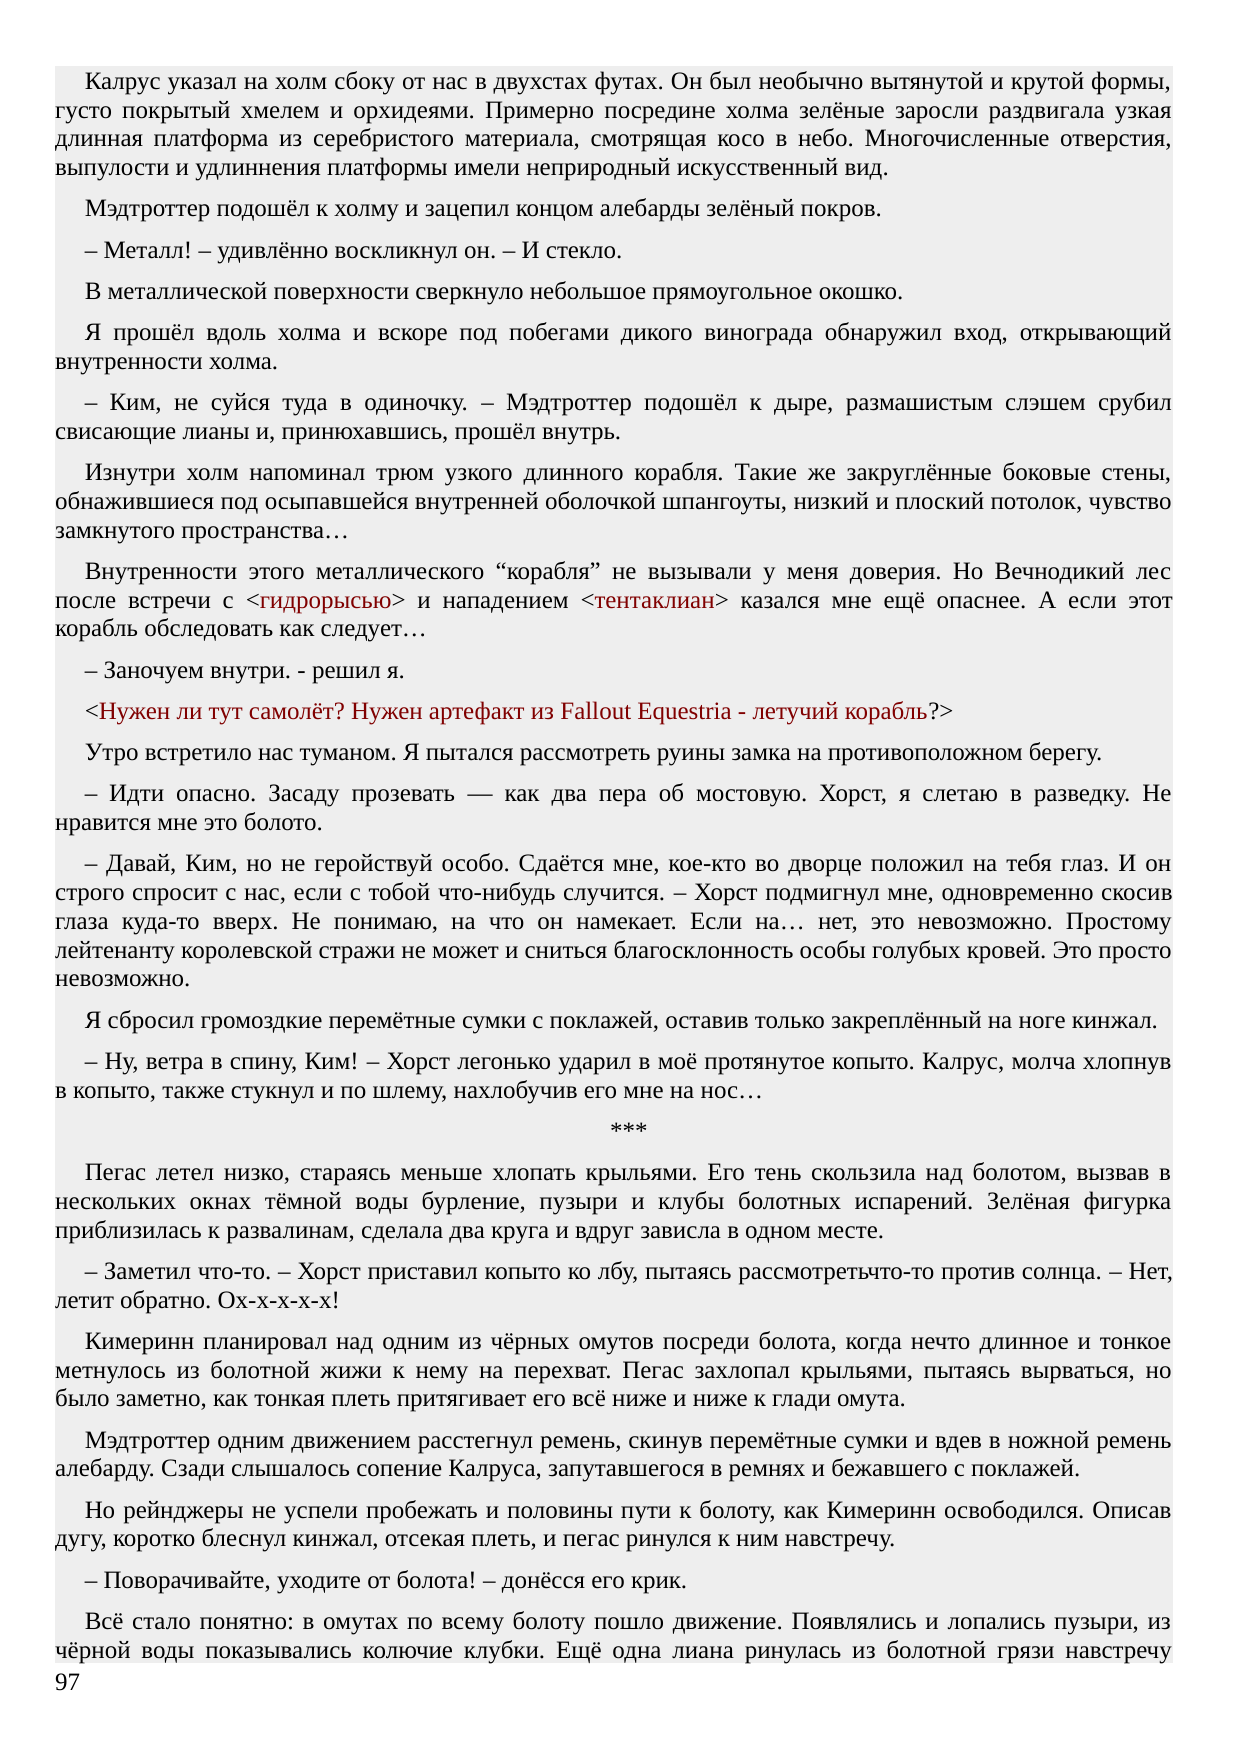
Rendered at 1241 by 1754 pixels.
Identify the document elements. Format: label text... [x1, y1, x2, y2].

text – Ну, ветра в спину, Ким! – Хорст легонько ударил в моё протянутое копыто. Калрус, молча хлопнув в копыто, также стукнул и по шлему, нахлобучив его мне на нос… [55, 1046, 1173, 1103]
text Внутренности этого металлического “корабля” не вызывали у меня доверия. Но Вечнодикий лес после встречи с <гидрорысью> и нападением <тентаклиан> казался мне ещё опаснее. А если этот корабль обследовать как следует… [55, 556, 1173, 642]
text Всё стало понятно: в омутах по всему болоту пошло движение. Появлялись и лопались пузыри, из чёрной воды показывались колючие клубки. Ещё одна лиана ринулась из болотной грязи навстречу [55, 1606, 1173, 1663]
text Кимеринн планировал над одним из чёрных омутов посреди болота, когда нечто длинное и тонкое метнулось из болотной жижи к нему на перехват. Пегас захлопал крыльями, пытаясь вырваться, но было заметно, как тонкая плеть притягивает его всё ниже и ниже к глади омута. [55, 1326, 1173, 1412]
text – Давай, Ким, но не геройствуй особо. Сдаётся мне, кое-кто во дворце положил на тебя глаз. И он строго спросит с нас, если с тобой что-нибудь случится. – Хорст подмигнул мне, одновременно скосив глаза куда-то вверх. Не понимаю, на что он намекает. Если на… нет, это невозможно. Простому лейтенанту королевской стражи не может и сниться благосклонность особы голубых кровей. Это просто невозможно. [55, 848, 1173, 992]
text – Заметил что-то. – Хорст приставил копыто ко лбу, пытаясь рассмотретьчто-то против солнца. – Нет, летит обратно. Ох-х-х-х-х! [55, 1256, 1173, 1313]
text – Поворачивайте, уходите от болота! – донёсся его крик. [55, 1565, 1173, 1593]
text Калрус указал на холм сбоку от нас в двухстах футах. Он был необычно вытянутой и крутой формы, густо покрытый хмелем и орхидеями. Примерно посредине холма зелёные заросли раздвигала узкая длинная платформа из серебристого материала, смотрящая косо в небо. Многочисленные отверстия, выпулости и удлиннения платформы имели неприродный искусственный вид. [55, 66, 1173, 181]
text Но рейнджеры не успели пробежать и половины пути к болоту, как Кимеринн освободился. Описав дугу, коротко блеснул кинжал, отсекая плеть, и пегас ринулся к ним навстречу. [55, 1495, 1173, 1552]
text – Ким, не суйся туда в одиночку. – Мэдтроттер подошёл к дыре, размашистым слэшем срубил свисающие лианы и, принюхавшись, прошёл внутрь. [55, 387, 1173, 445]
text В металлической поверхности сверкнуло небольшое прямоугольное окошко. [55, 276, 1173, 305]
text Утро встретило нас туманом. Я пытался рассмотреть руины замка на противоположном берегу. [55, 737, 1173, 766]
text Изнутри холм напоминал трюм узкого длинного корабля. Такие же закруглённые боковые стены, обнажившиеся под осыпавшейся внутренней оболочкой шпангоуты, низкий и плоский потолок, чувство замкнутого пространства… [55, 457, 1173, 543]
text Я сбросил громоздкие перемётные сумки с поклажей, оставив только закреплённый на ноге кинжал. [55, 1005, 1173, 1033]
text – Идти опасно. Засаду прозевать — как два пера об мостовую. Хорст, я слетаю в разведку. Не нравится мне это болото. [55, 778, 1173, 836]
text – Заночуем внутри. - решил я. [55, 655, 1173, 683]
text – Металл! – удивлённо воскликнул он. – И стекло. [55, 235, 1173, 263]
text Пегас летел низко, стараясь меньше хлопать крыльями. Его тень скользила над болотом, вызвав в нескольких окнах тёмной воды бурление, пузыри и клубы болотных испарений. Зелёная фигурка приблизилась к развалинам, сделала два круга и вдруг зависла в одном месте. [55, 1157, 1173, 1243]
text Мэдтроттер подошёл к холму и зацепил концом алебарды зелёный покров. [55, 193, 1173, 222]
text Я прошёл вдоль холма и вскоре под побегами дикого винограда обнаружил вход, открывающий внутренности холма. [55, 317, 1173, 375]
text Мэдтроттер одним движением расстегнул ремень, скинув перемётные сумки и вдев в ножной ремень алебарду. Сзади слышалось сопение Калруса, запутавшегося в ремнях и бежавшего с поклажей. [55, 1425, 1173, 1482]
text *** [55, 1116, 1173, 1145]
text <Нужен ли тут самолёт? Нужен артефакт из Fallout Equestria - летучий корабль?> [55, 696, 1173, 725]
